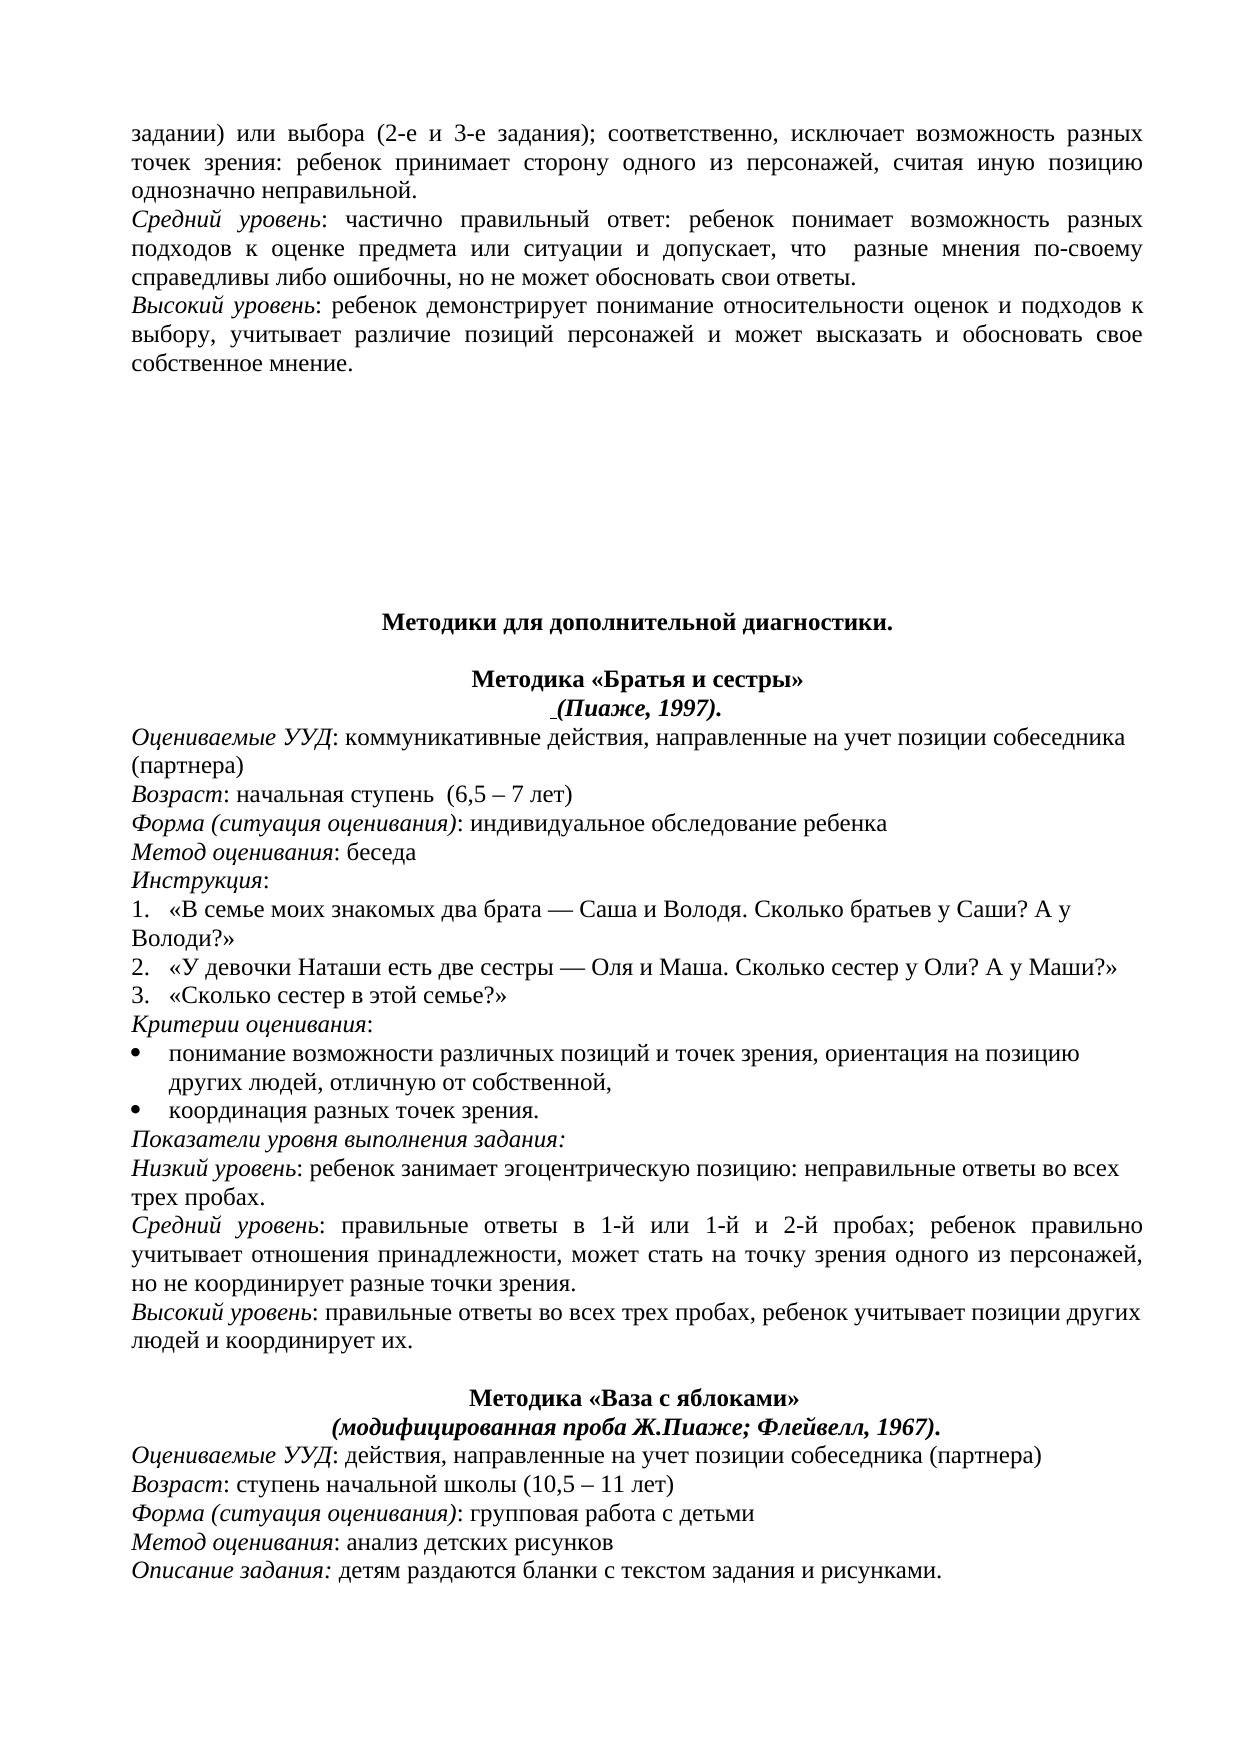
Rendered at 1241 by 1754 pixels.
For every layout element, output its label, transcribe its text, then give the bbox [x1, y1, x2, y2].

text Оцениваемые УУД: коммуникативные действия, направленные на учет позиции собеседника (партнера) [131, 722, 1144, 779]
text Оцениваемые УУД: действия, направленные на учет позиции собеседника (партнера) [131, 1441, 1144, 1469]
subtitle Методика «Ваза с яблоками» [131, 1383, 1144, 1412]
text Высокий уровень: правильные ответы во всех трех пробах, ребенок учитывает позиции других людей и координирует их. [131, 1297, 1144, 1354]
text Высокий уровень: ребенок демонстрирует понимание относительности оценок и подходов к выбору, учитывает различие позиций персонажей и может высказать и обосновать свое собственное мнение. [131, 291, 1144, 377]
text 2. «У девочки Наташи есть две сестры — Оля и Маша. Сколько сестер у Оли? А у Маши?» [131, 952, 1144, 981]
subtitle Методика «Братья и сестры» [131, 664, 1144, 693]
text 1. «В семье моих знакомых два брата — Саша и Володя. Сколько братьев у Саши? А у Володи?» [131, 894, 1144, 952]
text задании) или выбора (2-е и 3-е задания); соответственно, исключает возможность разных точек зрения: ребенок принимает сторону одного из персонажей, считая иную позицию однозначно неправильной. [131, 118, 1144, 204]
list понимание возможности различных позиций и точек зрения, ориентация на позицию других людей, отличную от собственной, [131, 1038, 1144, 1096]
text Метод оценивания: беседа [131, 837, 1144, 866]
text Описание задания: детям раздаются бланки с текстом задания и рисунками. [131, 1556, 1144, 1584]
text Показатели уровня выполнения задания: [131, 1124, 1144, 1153]
text 3. «Сколько сестер в этой семье?» [131, 981, 1144, 1009]
text (Пиаже, 1997). [131, 693, 1144, 722]
text Возраст: начальная ступень (6,5 – 7 лет) [131, 779, 1144, 808]
text Критерии оценивания: [131, 1009, 1144, 1038]
text Средний уровень: частично правильный ответ: ребенок понимает возможность разных подходов к оценке предмета или ситуации и допускает, что разные мнения по-своему справедливы либо ошибочны, но не может обосновать свои ответы. [131, 204, 1144, 291]
text Низкий уровень: ребенок занимает эгоцентрическую позицию: неправильные ответы во всех трех пробах. [131, 1153, 1144, 1211]
text Инструкция: [131, 866, 1144, 894]
text Форма (ситуация оценивания): индивидуальное обследование ребенка [131, 808, 1144, 837]
text (модифицированная проба Ж.Пиаже; Флейвелл, 1967). [131, 1412, 1144, 1441]
list координация разных точек зрения. [131, 1096, 1144, 1124]
text Форма (ситуация оценивания): групповая работа с детьми [131, 1498, 1144, 1527]
text Метод оценивания: анализ детских рисунков [131, 1527, 1144, 1556]
text Средний уровень: правильные ответы в 1-й или 1-й и 2-й пробах; ребенок правильно учитывает отношения принадлежности, может стать на точку зрения одного из персонажей, но не координирует разные точки зрения. [131, 1211, 1144, 1297]
text Возраст: ступень начальной школы (10,5 – 11 лет) [131, 1469, 1144, 1498]
text Методики для дополнительной диагностики. [131, 607, 1144, 636]
